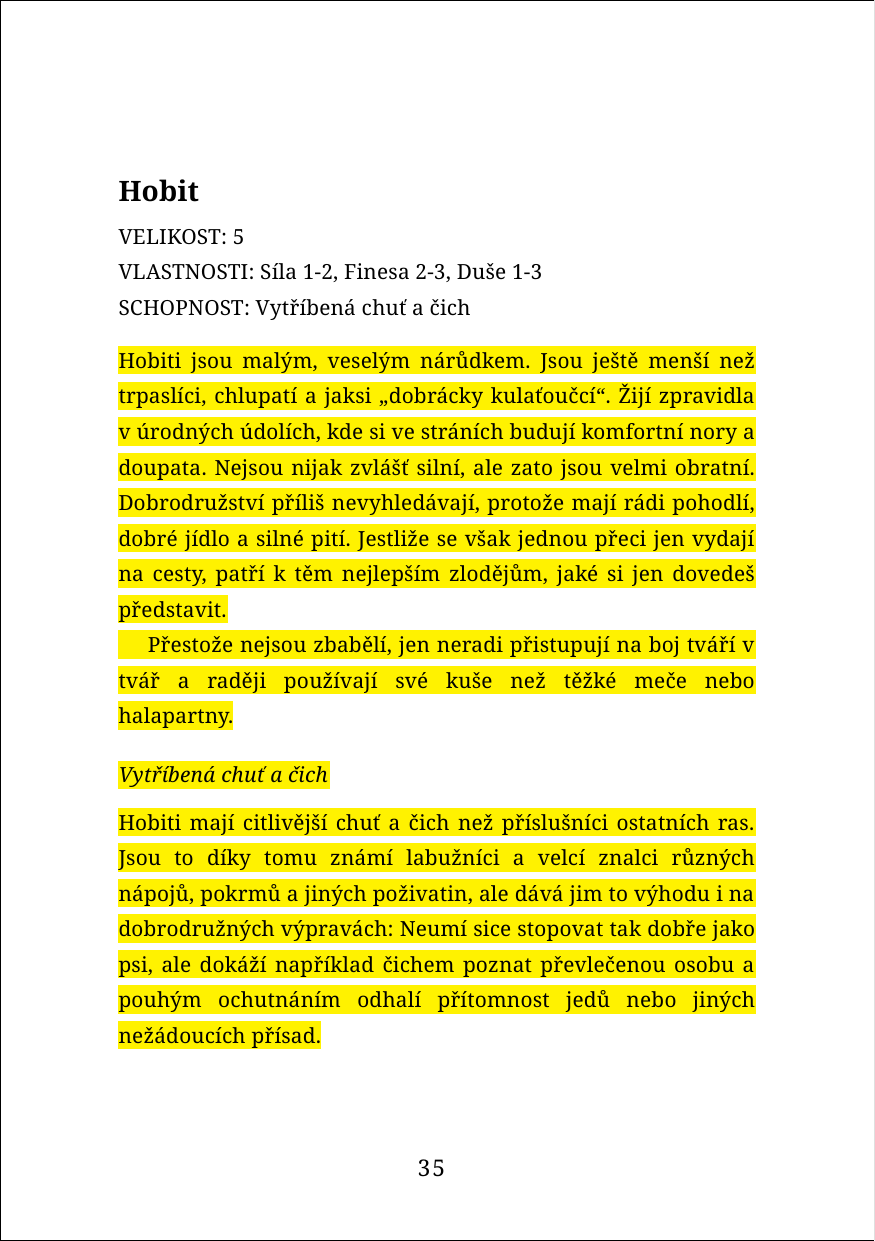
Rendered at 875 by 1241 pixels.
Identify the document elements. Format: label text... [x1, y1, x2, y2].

text Hobiti mají citlivější chuť a čich než příslušníci ostatních ras. Jsou to díky tomu známí labužníci a velcí znalci různých nápojů, pokrmů a jiných poživatin, ale dává jim to výhodu i na dobrodružných výpravách: Neumí sice stopovat tak dobře jako psi, ale dokáží například čichem poznat převlečenou osobu a pouhým ochutnáním odhalí přítomnost jedů nebo jiných nežádoucích přísad. [118, 808, 756, 1049]
text VELIKOST: 5 VLASTNOSTI: Síla 1-2, Finesa 2-3, Duše 1-3 SCHOPNOST: Vytříbená chuť a čich [118, 222, 756, 321]
text Hobiti jsou malým, veselým nárůdkem. Jsou ještě menší než trpaslíci, chlupatí a jaksi „dobrácky kulaťoučcí“. Žijí zpravidla v úrodných údolích, kde si ve stráních budují komfortní nory a doupata. Nejsou nijak zvlášť silní, ale zato jsou velmi obratní. Dobrodružství příliš nevyhledávají, protože mají rádi pohodlí, dobré jídlo a silné pití. Jestliže se však jednou přeci jen vydají na cesty, patří k těm nejlepším zlodějům, jaké si jen dovedeš představit. Přestože nejsou zbabělí, jen neradi přistupují na boj tváří v tvář a raději používají své kuše než těžké meče nebo halapartny. [118, 346, 756, 730]
subtitle Hobit [118, 172, 756, 210]
text Vytříbená chuť a čich [118, 761, 756, 789]
